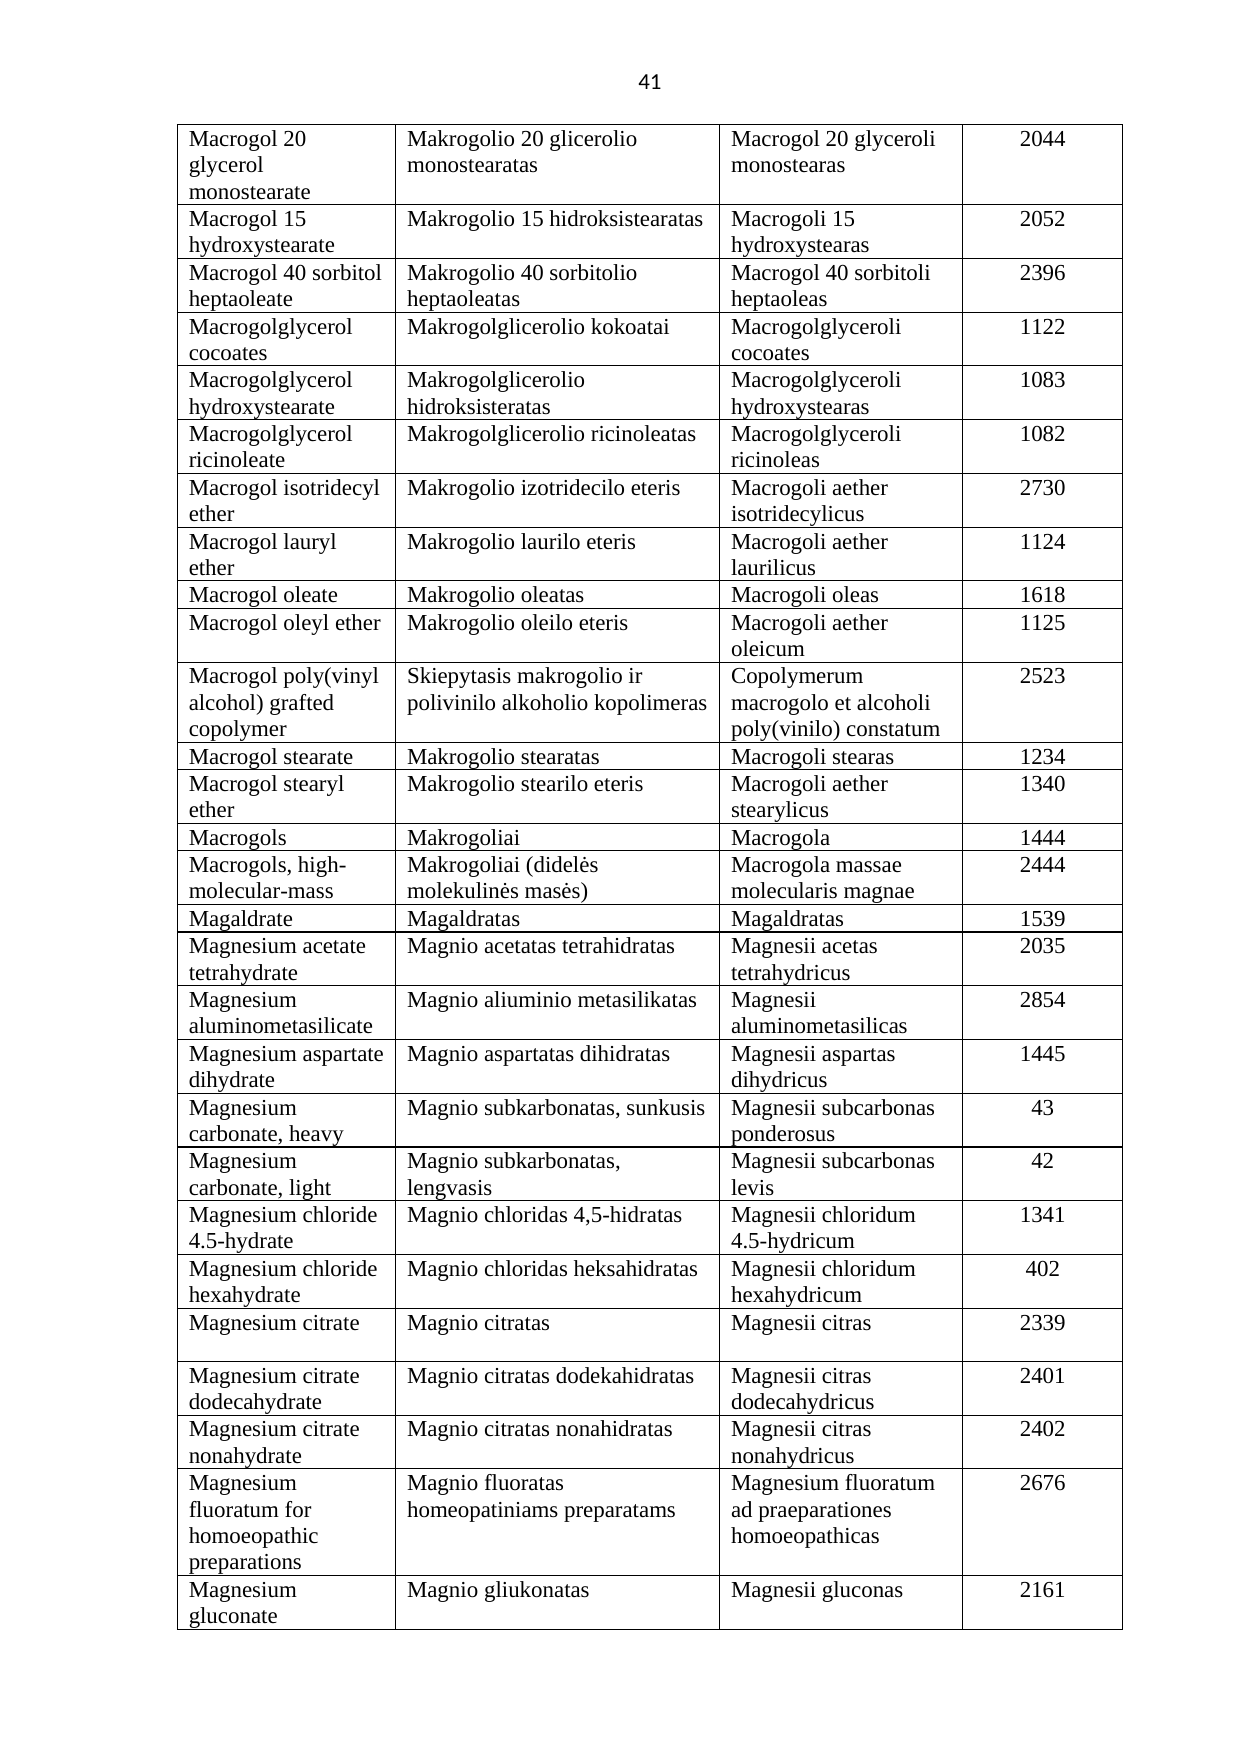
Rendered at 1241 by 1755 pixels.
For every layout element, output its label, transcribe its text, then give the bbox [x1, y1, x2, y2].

table_cell Makrogolglicerolio kokoatai [396, 313, 719, 365]
table_cell 2396 [963, 259, 1122, 312]
table_cell Macrogol poly(vinyl alcohol) grafted copolymer [178, 663, 395, 742]
table_cell Makrogolio 40 sorbitolio heptaoleatas [396, 259, 719, 312]
table_cell Magnesium carbonate, light [178, 1148, 395, 1200]
table_cell Magnesii chloridum hexahydricum [720, 1255, 962, 1308]
table_cell Magnesium fluoratum ad praeparationes homoeopathicas [720, 1469, 962, 1575]
table_cell Magnesium aspartate dihydrate [178, 1040, 395, 1093]
table_cell Macrogoli aether oleicum [720, 609, 962, 662]
table_cell Magnesii chloridum 4.5-hydricum [720, 1201, 962, 1254]
table_cell 2161 [963, 1576, 1122, 1628]
table_cell 1341 [963, 1201, 1122, 1254]
table_cell Magnesii acetas tetrahydricus [720, 933, 962, 985]
table_cell Magnio chloridas heksahidratas [396, 1255, 719, 1308]
table_cell 1125 [963, 609, 1122, 662]
table_cell Macrogol 20 glycerol monostearate [178, 125, 395, 204]
table_cell Makrogolio 20 glicerolio monostearatas [396, 125, 719, 204]
table_cell Makrogolio oleilo eteris [396, 609, 719, 662]
table_cell Macrogola [720, 824, 962, 850]
table_cell Makrogolio 15 hidroksistearatas [396, 205, 719, 258]
table_cell Makrogolio oleatas [396, 581, 719, 608]
table_cell Macrogols [178, 824, 395, 850]
table_cell Magnio citratas [396, 1309, 719, 1361]
table_cell 2035 [963, 933, 1122, 985]
table_cell Macrogoli stearas [720, 743, 962, 769]
table_cell 2730 [963, 474, 1122, 527]
table_cell Magnesium citrate nonahydrate [178, 1416, 395, 1468]
table_cell 2402 [963, 1416, 1122, 1468]
table_cell Magnesium chloride 4.5-hydrate [178, 1201, 395, 1254]
table_cell Magnesii aspartas dihydricus [720, 1040, 962, 1093]
table_cell Macrogol oleyl ether [178, 609, 395, 662]
table_cell Macrogoli oleas [720, 581, 962, 608]
table_cell Magaldratas [720, 905, 962, 931]
table_cell Macrogol lauryl ether [178, 528, 395, 580]
table_cell Macrogolglyceroli cocoates [720, 313, 962, 365]
table_cell Makrogoliai (didelės molekulinės masės) [396, 851, 719, 904]
table_cell 2044 [963, 125, 1122, 204]
table_cell 1083 [963, 366, 1122, 419]
table_cell Macrogolglyceroli ricinoleas [720, 420, 962, 473]
table_cell Macrogoli aether stearylicus [720, 770, 962, 823]
table_cell Magaldrate [178, 905, 395, 931]
table_cell Macrogoli 15 hydroxystearas [720, 205, 962, 258]
table_cell 2401 [963, 1362, 1122, 1414]
table_cell Skiepytasis makrogolio ir polivinilo alkoholio kopolimeras [396, 663, 719, 742]
table_cell Magnio acetatas tetrahidratas [396, 933, 719, 985]
table_cell Makrogolio stearatas [396, 743, 719, 769]
table_cell Magnesium aluminometasilicate [178, 986, 395, 1039]
table_cell 1234 [963, 743, 1122, 769]
table_cell Macrogol 40 sorbitoli heptaoleas [720, 259, 962, 312]
table_cell Makrogolglicerolio ricinoleatas [396, 420, 719, 473]
table_cell Copolymerum macrogolo et alcoholi poly(vinilo) constatum [720, 663, 962, 742]
table_cell Magnesium gluconate [178, 1576, 395, 1628]
table_cell 1340 [963, 770, 1122, 823]
table_cell Macrogol 20 glyceroli monostearas [720, 125, 962, 204]
table_cell Magnesium citrate dodecahydrate [178, 1362, 395, 1414]
table_cell Macrogol stearyl ether [178, 770, 395, 823]
table_cell Macrogol 40 sorbitol heptaoleate [178, 259, 395, 312]
table_cell Magnio aspartatas dihidratas [396, 1040, 719, 1093]
table_cell Macrogolglycerol hydroxystearate [178, 366, 395, 419]
table_cell Macrogoli aether isotridecylicus [720, 474, 962, 527]
table_cell 2444 [963, 851, 1122, 904]
table_cell Magnesium acetate tetrahydrate [178, 933, 395, 985]
table_cell 1122 [963, 313, 1122, 365]
table_cell 402 [963, 1255, 1122, 1308]
table_cell Magnesium chloride hexahydrate [178, 1255, 395, 1308]
table_cell Macrogolglycerol ricinoleate [178, 420, 395, 473]
table_cell Magnesium citrate [178, 1309, 395, 1361]
table_cell Makrogoliai [396, 824, 719, 850]
table_cell 2052 [963, 205, 1122, 258]
table_cell 43 [963, 1094, 1122, 1146]
table_cell Macrogoli aether laurilicus [720, 528, 962, 580]
table_cell 1124 [963, 528, 1122, 580]
table_cell 1082 [963, 420, 1122, 473]
table_cell Magnesii gluconas [720, 1576, 962, 1628]
table_cell 2339 [963, 1309, 1122, 1361]
table_cell Macrogols, high-molecular-mass [178, 851, 395, 904]
table_cell Macrogol 15 hydroxystearate [178, 205, 395, 258]
table_cell Magnesii citras dodecahydricus [720, 1362, 962, 1414]
table_cell Magnio subkarbonatas, sunkusis [396, 1094, 719, 1146]
table_cell Makrogolio stearilo eteris [396, 770, 719, 823]
table_cell Macrogolglyceroli hydroxystearas [720, 366, 962, 419]
table_cell Makrogolio laurilo eteris [396, 528, 719, 580]
table_cell 1618 [963, 581, 1122, 608]
table_cell Macrogol oleate [178, 581, 395, 608]
table_cell Magnesium fluoratum for homoeopathic preparations [178, 1469, 395, 1575]
table_cell Magnesii citras [720, 1309, 962, 1361]
table_cell Macrogol stearate [178, 743, 395, 769]
table_cell 1445 [963, 1040, 1122, 1093]
table_cell 1539 [963, 905, 1122, 931]
table_cell 2676 [963, 1469, 1122, 1575]
table_cell Magnesii citras nonahydricus [720, 1416, 962, 1468]
table_cell Magnio fluoratas homeopatiniams preparatams [396, 1469, 719, 1575]
table_cell Makrogolglicerolio hidroksisteratas [396, 366, 719, 419]
table_cell Magnio aliuminio metasilikatas [396, 986, 719, 1039]
table_cell Magnio subkarbonatas, lengvasis [396, 1148, 719, 1200]
table_cell Magnio citratas dodekahidratas [396, 1362, 719, 1414]
table_cell Makrogolio izotridecilo eteris [396, 474, 719, 527]
table_cell Macrogola massae molecularis magnae [720, 851, 962, 904]
table_cell Magnesii subcarbonas ponderosus [720, 1094, 962, 1146]
table_cell Macrogol isotridecyl ether [178, 474, 395, 527]
table_cell Magnesii subcarbonas levis [720, 1148, 962, 1200]
table_cell 1444 [963, 824, 1122, 850]
table_cell Magnesium carbonate, heavy [178, 1094, 395, 1146]
table_cell 2523 [963, 663, 1122, 742]
table_cell Magaldratas [396, 905, 719, 931]
table_cell Magnesii aluminometasilicas [720, 986, 962, 1039]
table_cell Magnio chloridas 4,5-hidratas [396, 1201, 719, 1254]
table_cell Macrogolglycerol cocoates [178, 313, 395, 365]
table_cell 42 [963, 1148, 1122, 1200]
table_cell Magnio gliukonatas [396, 1576, 719, 1628]
table_cell 2854 [963, 986, 1122, 1039]
table_cell Magnio citratas nonahidratas [396, 1416, 719, 1468]
